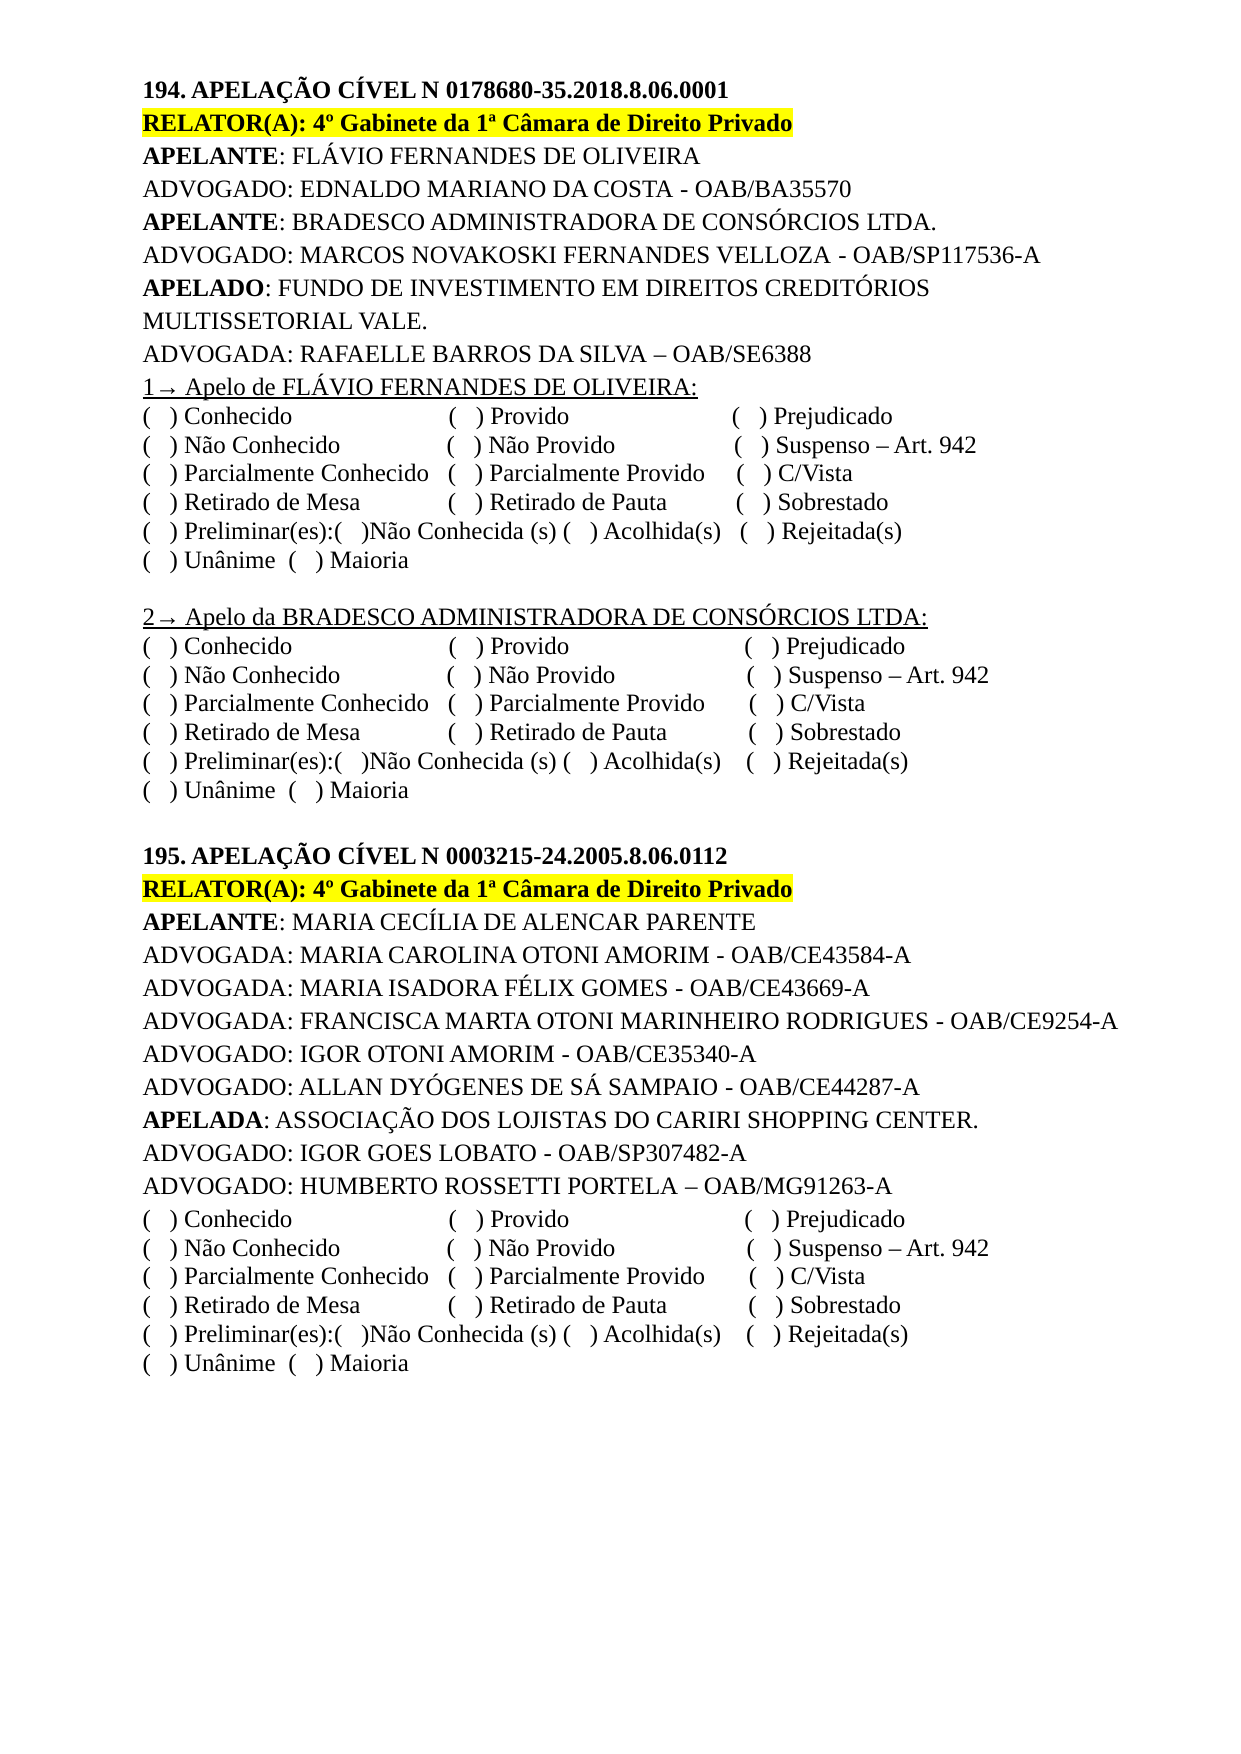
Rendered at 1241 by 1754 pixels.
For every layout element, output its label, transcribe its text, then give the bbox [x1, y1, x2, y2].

text ( ) Retirado de Mesa ( ) Retirado de Pauta ( ) Sobrestado [142, 487, 1158, 516]
text 1→ Apelo de FLÁVIO FERNANDES DE OLIVEIRA: [142, 372, 1141, 401]
text ( ) Retirado de Mesa ( ) Retirado de Pauta ( ) Sobrestado [142, 717, 1158, 746]
text ( ) Preliminar(es):( )Não Conhecida (s) ( ) Acolhida(s) ( ) Rejeitada(s) [142, 516, 1158, 545]
text ( ) Não Conhecido ( ) Não Provido ( ) Suspenso – Art. 942 [142, 660, 1158, 688]
text 194. APELAÇÃO CÍVEL N 0178680-35.2018.8.06.0001 RELATOR(A): 4º Gabinete da 1ª Câmara de Direito Privado APELANTE: FLÁVIO FERNANDES DE OLIVEIRA ADVOGADO: EDNALDO MARIANO DA COSTA - OAB/BA35570 APELANTE: BRADESCO ADMINISTRADORA DE CONSÓRCIOS LTDA. ADVOGADO: MARCOS NOVAKOSKI FERNANDES VELLOZA - OAB/SP117536-A APELADO: FUNDO DE INVESTIMENTO EM DIREITOS CREDITÓRIOS MULTISSETORIAL VALE. ADVOGADA: RAFAELLE BARROS DA SILVA – OAB/SE6388 [142, 75, 1141, 368]
text ( ) Conhecido ( ) Provido ( ) Prejudicado [142, 631, 1141, 660]
text ( ) Parcialmente Conhecido ( ) Parcialmente Provido ( ) C/Vista [142, 688, 1158, 717]
text ( ) Preliminar(es):( )Não Conhecida (s) ( ) Acolhida(s) ( ) Rejeitada(s) [142, 746, 1158, 775]
text ( ) Unânime ( ) Maioria [142, 545, 1158, 573]
text ( ) Preliminar(es):( )Não Conhecida (s) ( ) Acolhida(s) ( ) Rejeitada(s) [142, 1319, 1158, 1348]
text 2→ Apelo da BRADESCO ADMINISTRADORA DE CONSÓRCIOS LTDA: [142, 602, 1141, 631]
text ( ) Unânime ( ) Maioria [142, 1348, 1141, 1442]
text ( ) Parcialmente Conhecido ( ) Parcialmente Provido ( ) C/Vista [142, 458, 1158, 487]
text ( ) Retirado de Mesa ( ) Retirado de Pauta ( ) Sobrestado [142, 1290, 1158, 1319]
text ( ) Não Conhecido ( ) Não Provido ( ) Suspenso – Art. 942 [142, 430, 1158, 458]
text ( ) Unânime ( ) Maioria 195. APELAÇÃO CÍVEL N 0003215-24.2005.8.06.0112 RELATOR(A): 4º Gabinete da 1ª Câmara de Direito Privado APELANTE: MARIA CECÍLIA DE ALENCAR PARENTE ADVOGADA: MARIA CAROLINA OTONI AMORIM - OAB/CE43584-A ADVOGADA: MARIA ISADORA FÉLIX GOMES - OAB/CE43669-A ADVOGADA: FRANCISCA MARTA OTONI MARINHEIRO RODRIGUES - OAB/CE9254-A ADVOGADO: IGOR OTONI AMORIM - OAB/CE35340-A ADVOGADO: ALLAN DYÓGENES DE SÁ SAMPAIO - OAB/CE44287-A APELADA: ASSOCIAÇÃO DOS LOJISTAS DO CARIRI SHOPPING CENTER. ADVOGADO: IGOR GOES LOBATO - OAB/SP307482-A ADVOGADO: HUMBERTO ROSSETTI PORTELA – OAB/MG91263-A [142, 775, 1141, 1200]
text ( ) Conhecido ( ) Provido ( ) Prejudicado [142, 401, 1141, 430]
text ( ) Conhecido ( ) Provido ( ) Prejudicado [142, 1204, 1141, 1233]
text ( ) Não Conhecido ( ) Não Provido ( ) Suspenso – Art. 942 [142, 1233, 1158, 1261]
text ( ) Parcialmente Conhecido ( ) Parcialmente Provido ( ) C/Vista [142, 1261, 1158, 1290]
